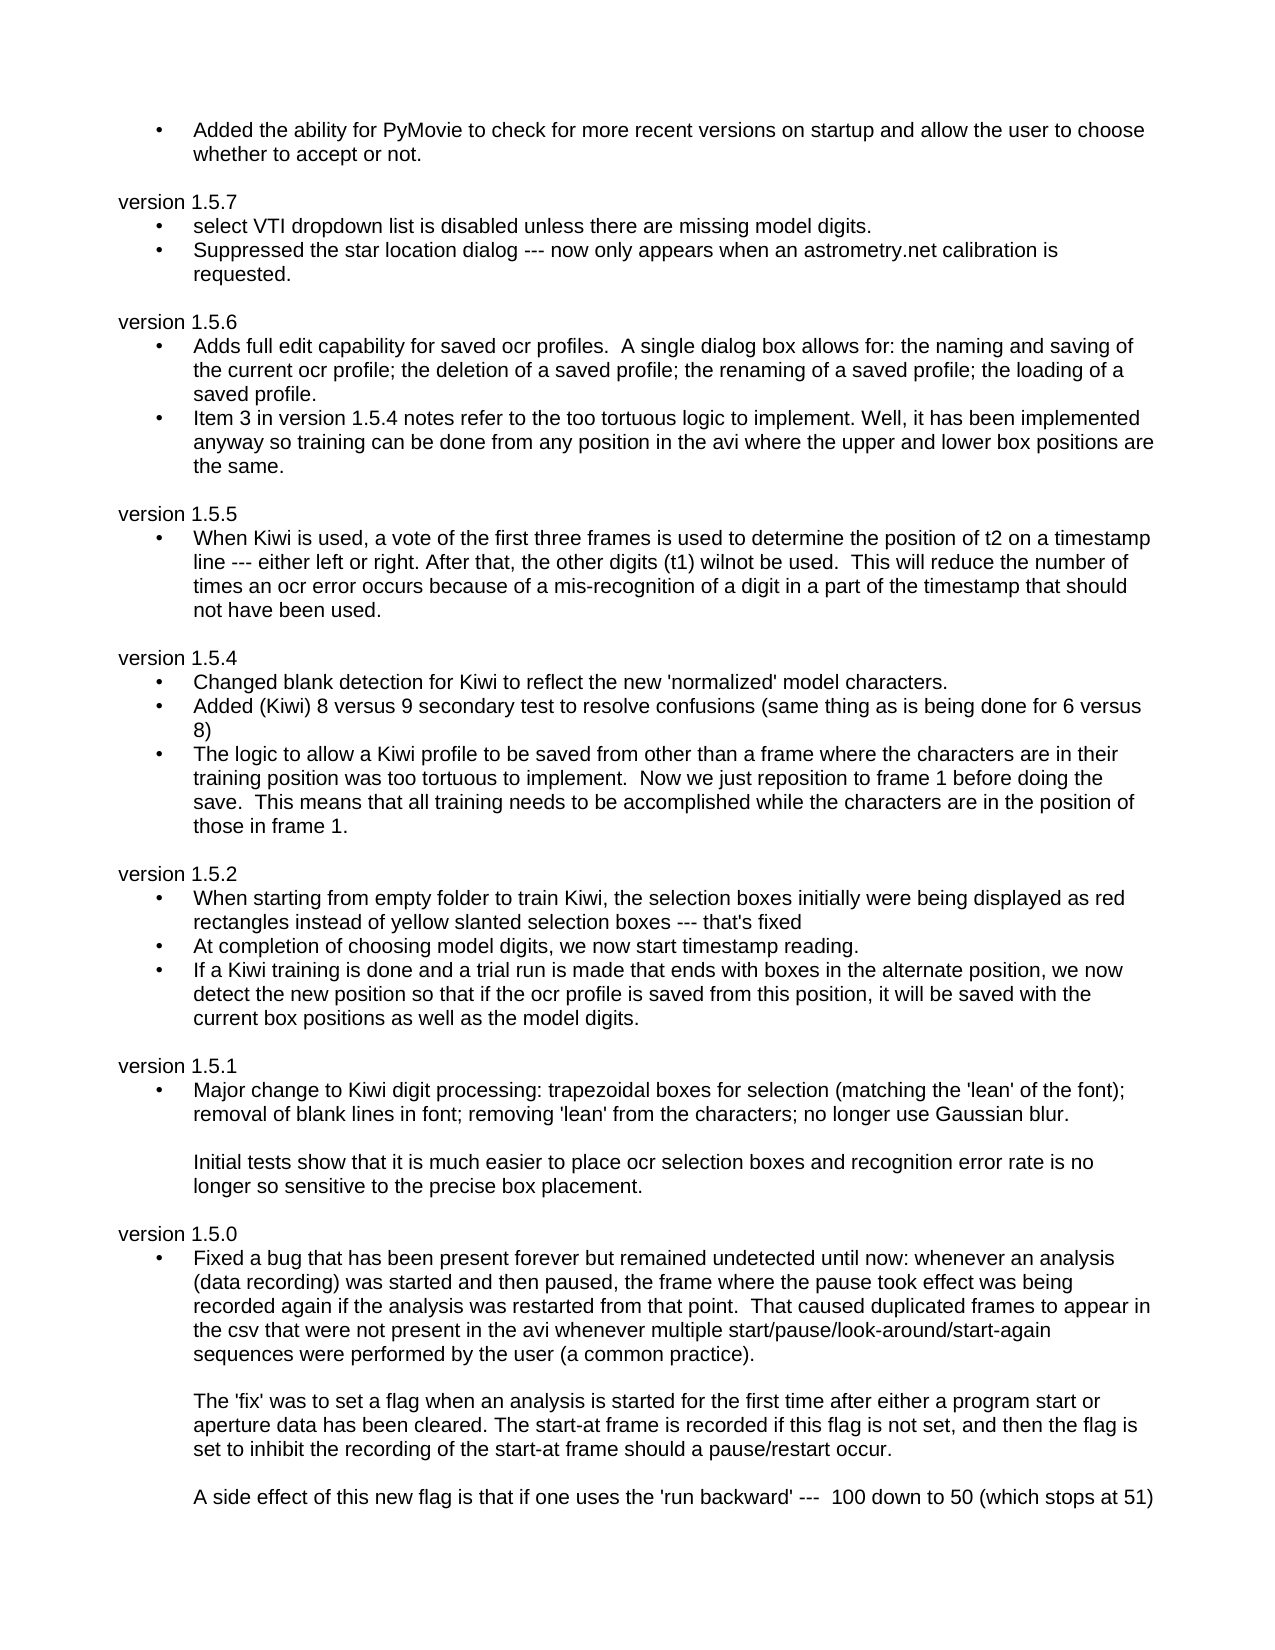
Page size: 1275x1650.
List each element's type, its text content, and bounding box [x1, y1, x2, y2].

text version 1.5.1 [118, 1054, 1157, 1078]
list When Kiwi is used, a vote of the first three frames is used to determine the position of t2 on a timestamp line --- either left or right. After that, the other digits (t1) wilnot be used. This will reduce the number of times an ocr error occurs because of a mis-recognition of a digit in a part of the timestamp that should not have been used. [156, 526, 1157, 646]
text version 1.5.4 [118, 646, 1157, 670]
text version 1.5.2 [118, 862, 1157, 886]
list Adds full edit capability for saved ocr profiles. A single dialog box allows for: the naming and saving of the current ocr profile; the deletion of a saved profile; the renaming of a saved profile; the loading of a saved profile. [156, 334, 1157, 406]
list At completion of choosing model digits, we now start timestamp reading. [156, 934, 1157, 958]
list Item 3 in version 1.5.4 notes refer to the too tortuous logic to implement. Well, it has been implemented anyway so training can be done from any position in the avi where the upper and lower box positions are the same. [156, 406, 1157, 502]
list Fixed a bug that has been present forever but remained undetected until now: whenever an analysis (data recording) was started and then paused, the frame where the pause took effect was being recorded again if the analysis was restarted from that point. That caused duplicated frames to appear in the csv that were not present in the avi whenever multiple start/pause/look-around/start-again sequences were performed by the user (a common practice). The 'fix' was to set a flag when an analysis is started for the first time after either a program start or aperture data has been cleared. The start-at frame is recorded if this flag is not set, and then the flag is set to inhibit the recording of the start-at frame should a pause/restart occur. A side effect of this new flag is that if one uses the 'run backward' --- 100 down to 50 (which stops at 51) [156, 1246, 1157, 1509]
list Changed blank detection for Kiwi to reflect the new 'normalized' model characters. [156, 670, 1157, 694]
text version 1.5.6 [118, 310, 1157, 334]
list If a Kiwi training is done and a trial run is made that ends with boxes in the alternate position, we now detect the new position so that if the ocr profile is saved from this position, it will be saved with the current box positions as well as the model digits. [156, 958, 1157, 1054]
text version 1.5.7 [118, 190, 1157, 214]
list The logic to allow a Kiwi profile to be saved from other than a frame where the characters are in their training position was too tortuous to implement. Now we just reposition to frame 1 before doing the save. This means that all training needs to be accomplished while the characters are in the position of those in frame 1. [156, 742, 1157, 862]
list When starting from empty folder to train Kiwi, the selection boxes initially were being displayed as red rectangles instead of yellow slanted selection boxes --- that's fixed [156, 886, 1157, 934]
list Suppressed the star location dialog --- now only appears when an astrometry.net calibration is requested. [156, 238, 1157, 310]
list Added the ability for PyMovie to check for more recent versions on startup and allow the user to choose whether to accept or not. [156, 118, 1157, 190]
list select VTI dropdown list is disabled unless there are missing model digits. [156, 214, 1157, 238]
list Major change to Kiwi digit processing: trapezoidal boxes for selection (matching the 'lean' of the font); removal of blank lines in font; removing 'lean' from the characters; no longer use Gaussian blur. Initial tests show that it is much easier to place ocr selection boxes and recognition error rate is no longer so sensitive to the precise box placement. [156, 1078, 1157, 1222]
text version 1.5.5 [118, 502, 1157, 526]
list Added (Kiwi) 8 versus 9 secondary test to resolve confusions (same thing as is being done for 6 versus 8) [156, 694, 1157, 742]
text version 1.5.0 [118, 1222, 1157, 1246]
